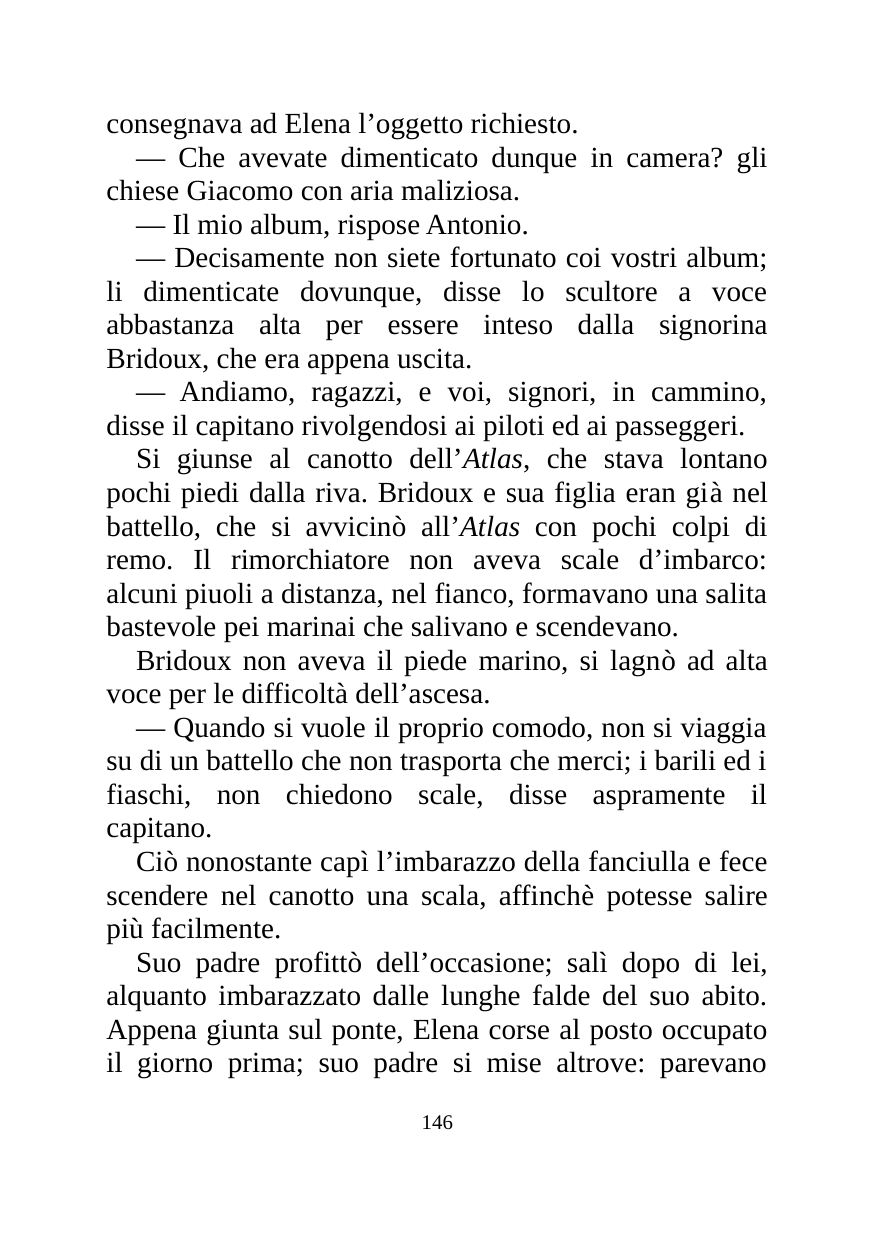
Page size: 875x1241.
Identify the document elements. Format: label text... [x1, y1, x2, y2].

text — Andiamo, ragazzi, e voi, signori, in cammino, disse il capitano rivolgendosi ai piloti ed ai passeggeri. [106, 374, 768, 442]
text Si giunse al canotto dell’Atlas, che stava lontano pochi piedi dalla riva. Bridoux e sua figlia eran già nel battello, che si avvicinò all’Atlas con pochi colpi di remo. Il rimorchiatore non aveva scale d’imbarco: alcuni piuoli a distanza, nel fianco, formavano una salita bastevole pei marinai che salivano e scendevano. [106, 442, 768, 643]
text Suo padre profittò dell’occasione; salì dopo di lei, alquanto imbarazzato dalle lunghe falde del suo abito. Appena giunta sul ponte, Elena corse al posto occupato il giorno prima; suo padre si mise altrove: parevano [106, 945, 768, 1079]
text — Il mio album, rispose Antonio. [106, 207, 768, 240]
text Bridoux non aveva il piede marino, si lagnò ad alta voce per le difficoltà dell’ascesa. [106, 643, 768, 710]
text — Decisamente non siete fortunato coi vostri album; li dimenticate dovunque, disse lo scultore a voce abbastanza alta per essere inteso dalla signorina Bridoux, che era appena uscita. [106, 240, 768, 374]
text — Che avevate dimenticato dunque in camera? gli chiese Giacomo con aria maliziosa. [106, 140, 768, 207]
text Ciò nonostante capì l’imbarazzo della fanciulla e fece scendere nel canotto una scala, affinchè potesse salire più facilmente. [106, 844, 768, 945]
text consegnava ad Elena l’oggetto richiesto. [106, 106, 768, 140]
text — Quando si vuole il proprio comodo, non si viaggia su di un battello che non trasporta che merci; i barili ed i fiaschi, non chiedono scale, disse aspramente il capitano. [106, 710, 768, 844]
